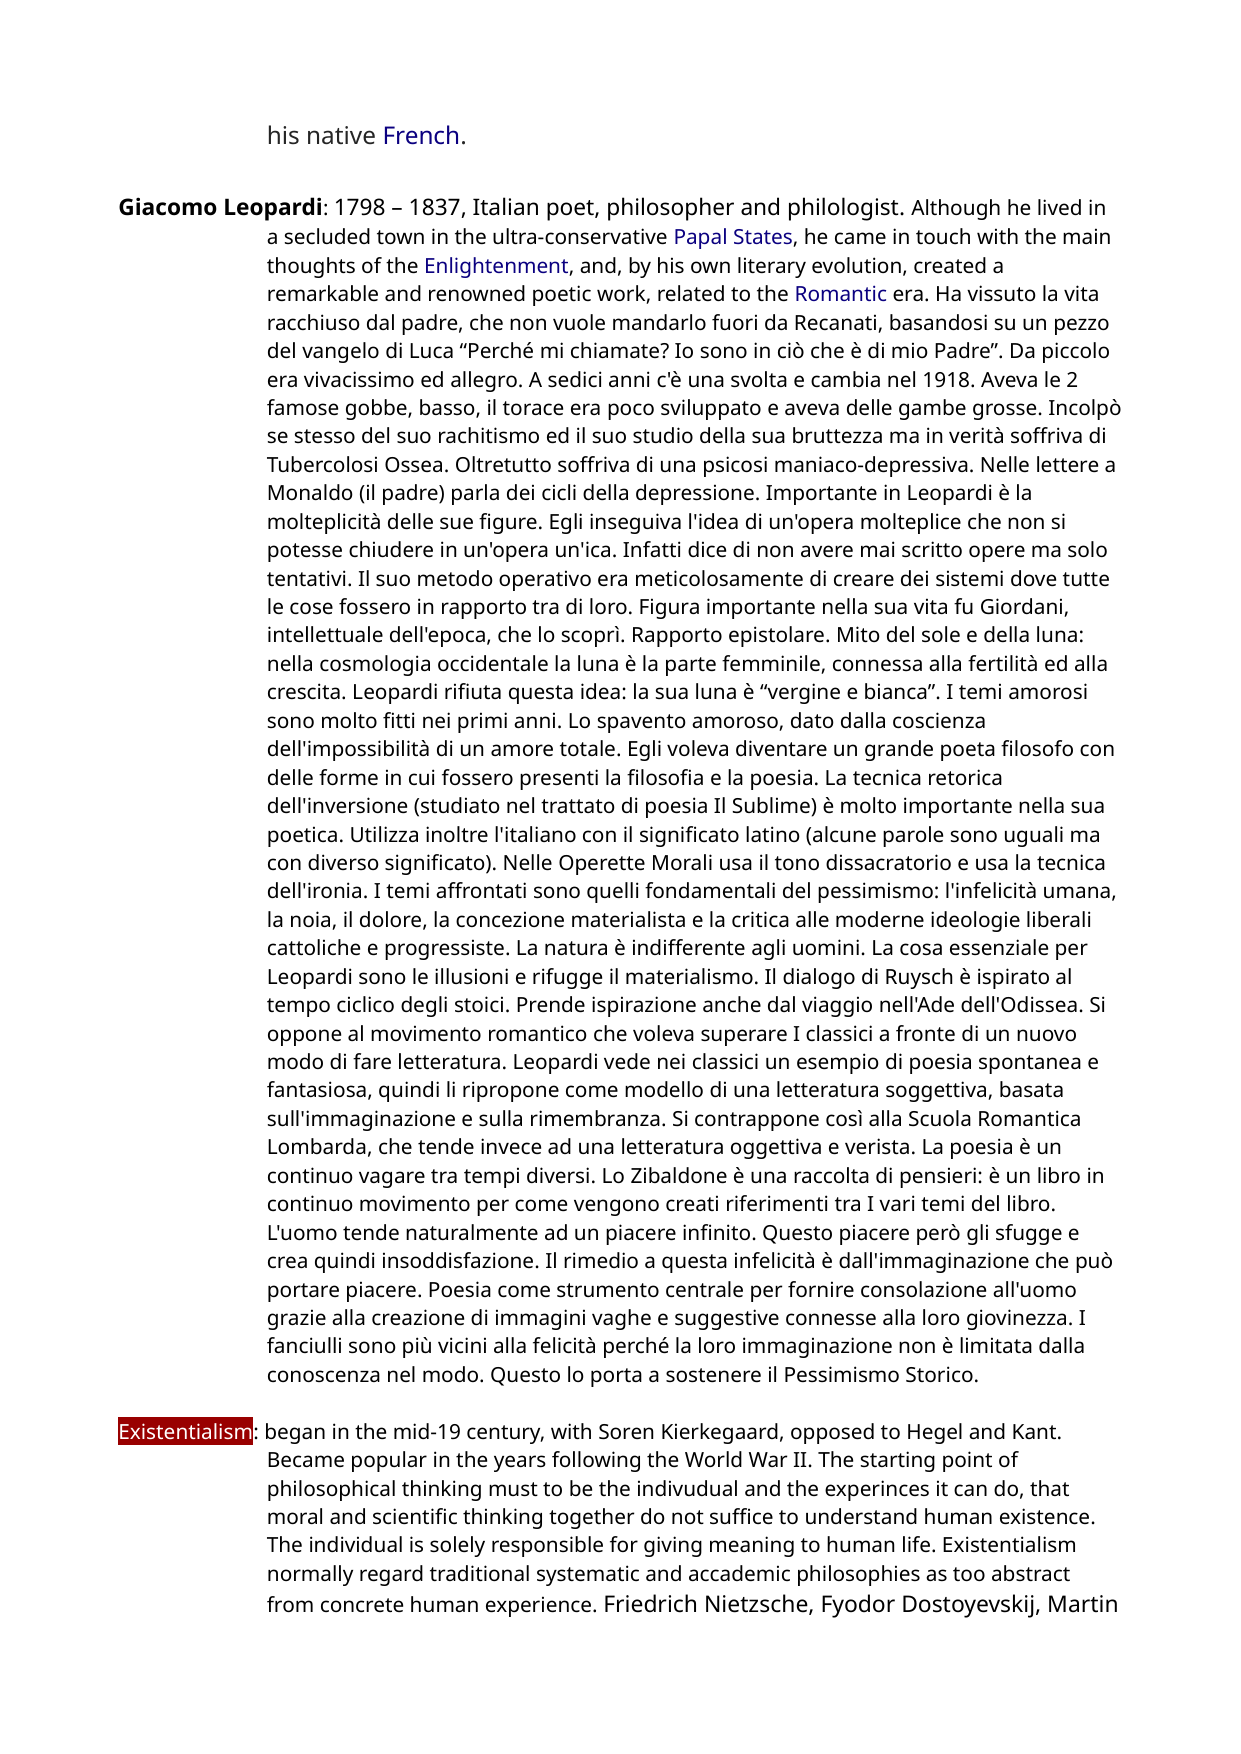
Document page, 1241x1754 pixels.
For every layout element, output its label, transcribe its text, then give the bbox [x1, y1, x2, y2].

text Giacomo Leopardi: 1798 – 1837, Italian poet, philosopher and philologist. Although he lived in a secluded town in the ultra-conservative Papal States, he came in touch with the main thoughts of the Enlightenment, and, by his own literary evolution, created a remarkable and renowned poetic work, related to the Romantic era. Ha vissuto la vita racchiuso dal padre, che non vuole mandarlo fuori da Recanati, basandosi su un pezzo del vangelo di Luca “Perché mi chiamate? Io sono in ciò che è di mio Padre”. Da piccolo era vivacissimo ed allegro. A sedici anni c'è una svolta e cambia nel 1918. Aveva le 2 famose gobbe, basso, il torace era poco sviluppato e aveva delle gambe grosse. Incolpò se stesso del suo rachitismo ed il suo studio della sua bruttezza ma in verità soffriva di Tubercolosi Ossea. Oltretutto soffriva di una psicosi maniaco-depressiva. Nelle lettere a Monaldo (il padre) parla dei cicli della depressione. Importante in Leopardi è la molteplicità delle sue figure. Egli inseguiva l'idea di un'opera molteplice che non si potesse chiudere in un'opera un'ica. Infatti dice di non avere mai scritto opere ma solo tentativi. Il suo metodo operativo era meticolosamente di creare dei sistemi dove tutte le cose fossero in rapporto tra di loro. Figura importante nella sua vita fu Giordani, intellettuale dell'epoca, che lo scoprì. Rapporto epistolare. Mito del sole e della luna: nella cosmologia occidentale la luna è la parte femminile, connessa alla fertilità ed alla crescita. Leopardi rifiuta questa idea: la sua luna è “vergine e bianca”. I temi amorosi sono molto fitti nei primi anni. Lo spavento amoroso, dato dalla coscienza dell'impossibilità di un amore totale. Egli voleva diventare un grande poeta filosofo con delle forme in cui fossero presenti la filosofia e la poesia. La tecnica retorica dell'inversione (studiato nel trattato di poesia Il Sublime) è molto importante nella sua poetica. Utilizza inoltre l'italiano con il significato latino (alcune parole sono uguali ma con diverso significato). Nelle Operette Morali usa il tono dissacratorio e usa la tecnica dell'ironia. I temi affrontati sono quelli fondamentali del pessimismo: l'infelicità umana, la noia, il dolore, la concezione materialista e la critica alle moderne ideologie liberali cattoliche e progressiste. La natura è indifferente agli uomini. La cosa essenziale per Leopardi sono le illusioni e rifugge il materialismo. Il dialogo di Ruysch è ispirato al tempo ciclico degli stoici. Prende ispirazione anche dal viaggio nell'Ade dell'Odissea. Si oppone al movimento romantico che voleva superare I classici a fronte di un nuovo modo di fare letteratura. Leopardi vede nei classici un esempio di poesia spontanea e fantasiosa, quindi li ripropone come modello di una letteratura soggettiva, basata sull'immaginazione e sulla rimembranza. Si contrappone così alla Scuola Romantica Lombarda, che tende invece ad una letteratura oggettiva e verista. La poesia è un continuo vagare tra tempi diversi. Lo Zibaldone è una raccolta di pensieri: è un libro in continuo movimento per come vengono creati riferimenti tra I vari temi del libro. L'uomo tende naturalmente ad un piacere infinito. Questo piacere però gli sfugge e crea quindi insoddisfazione. Il rimedio a questa infelicità è dall'immaginazione che può portare piacere. Poesia come strumento centrale per fornire consolazione all'uomo grazie alla creazione di immagini vaghe e suggestive connesse alla loro giovinezza. I fanciulli sono più vicini alla felicità perché la loro immaginazione non è limitata dalla conoscenza nel modo. Questo lo porta a sostenere il Pessimismo Storico. [118, 192, 1122, 1388]
text his native French. [118, 118, 1122, 151]
text Existentialism: began in the mid-19 century, with Soren Kierkegaard, opposed to Hegel and Kant. Became popular in the years following the World War II. The starting point of philosophical thinking must to be the indivudual and the experinces it can do, that moral and scientific thinking together do not suffice to understand human existence. The individual is solely responsible for giving meaning to human life. Existentialism normally regard traditional systematic and accademic philosophies as too abstract from concrete human experience. Friedrich Nietzsche, Fyodor Dostoyevskij, Martin [118, 1417, 1122, 1619]
